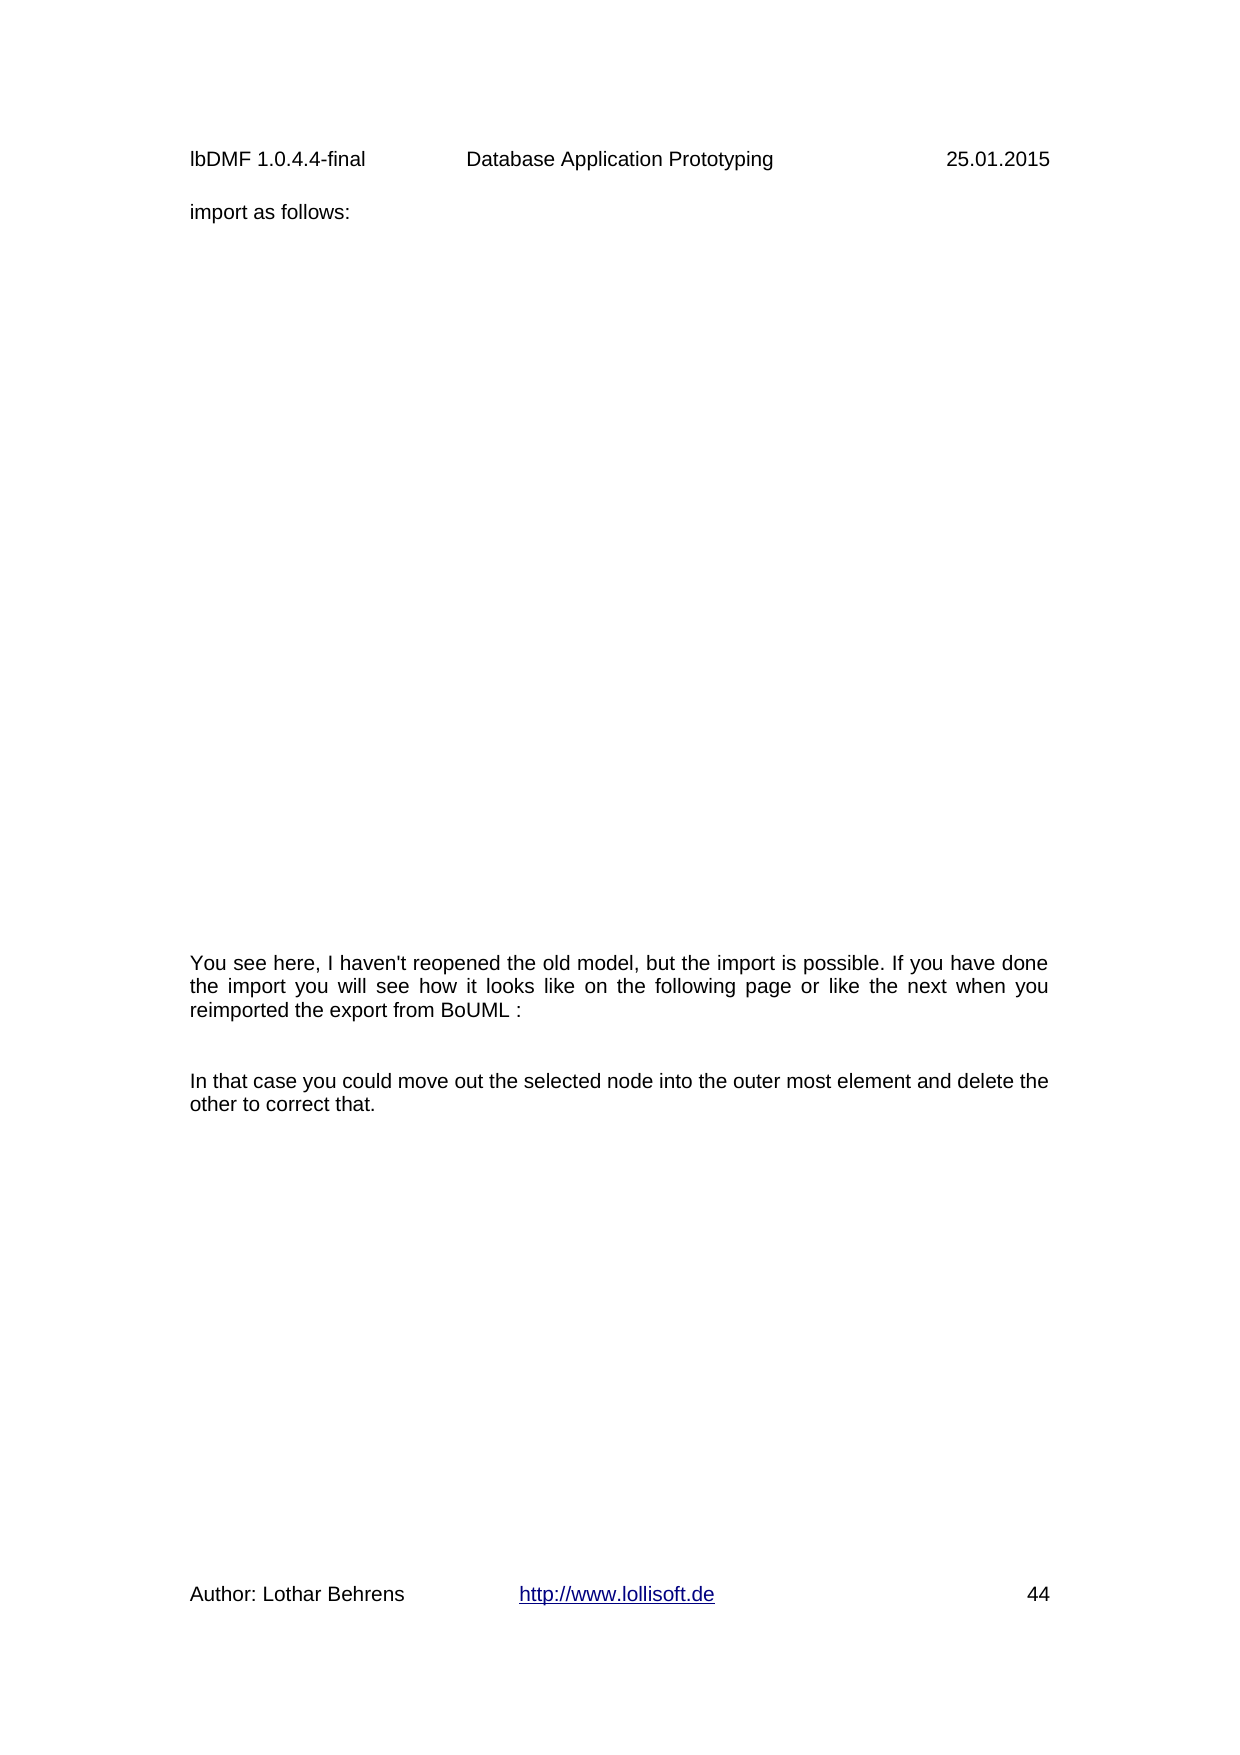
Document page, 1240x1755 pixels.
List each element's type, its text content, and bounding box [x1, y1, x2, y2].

text import as follows: [189, 201, 1050, 224]
text In that case you could move out the selected node into the outer most element and delete the other to correct that. [189, 1069, 1050, 1116]
text You see here, I haven't reopened the old model, but the import is possible. If you have done the import you will see how it looks like on the following page or like the next when you reimported the export from BoUML : [189, 952, 1050, 1021]
